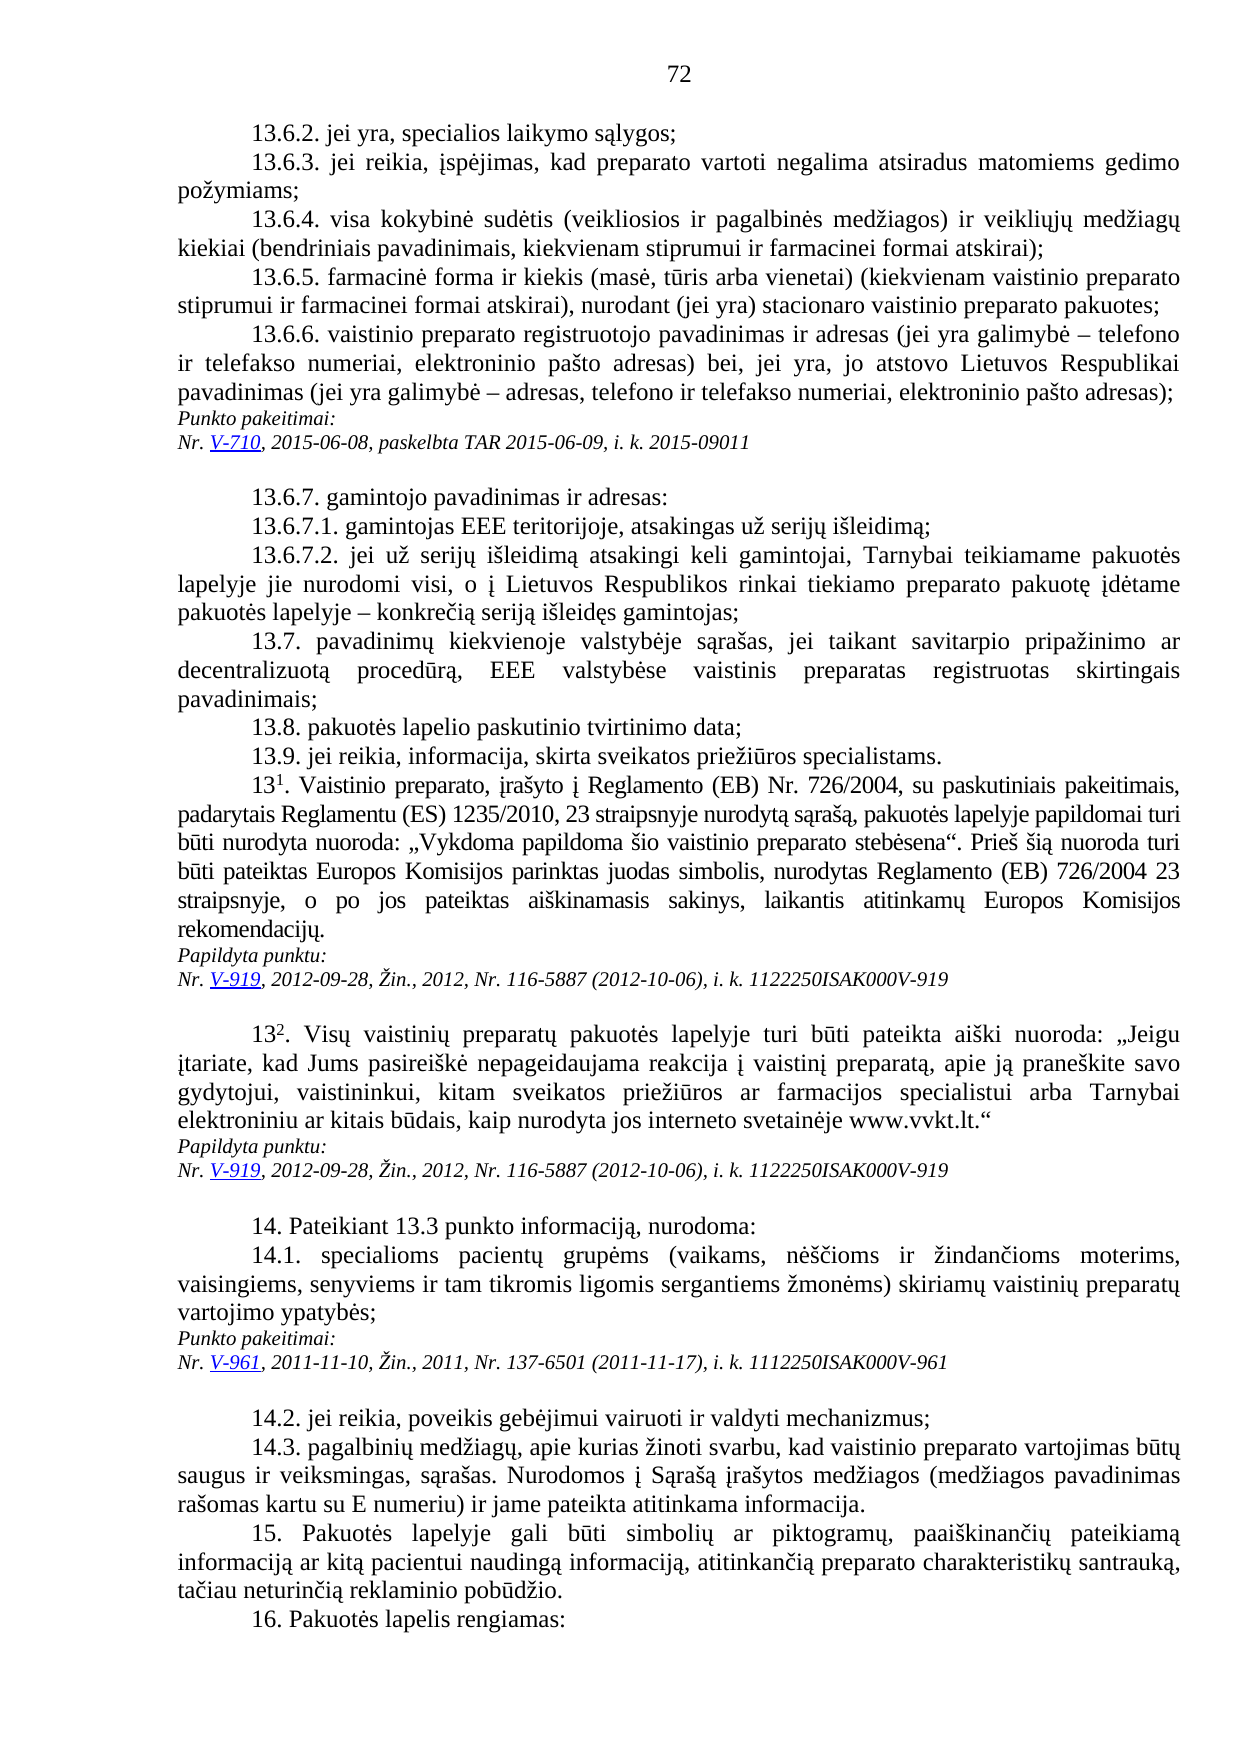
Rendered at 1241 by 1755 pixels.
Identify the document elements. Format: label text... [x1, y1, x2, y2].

text Papildyta punktu: [177, 1134, 1181, 1158]
text Nr. V-961, 2011-11-10, Žin., 2011, Nr. 137-6501 (2011-11-17), i. k. 1112250ISAK000V-961 [177, 1350, 1181, 1374]
text 14.3. pagalbinių medžiagų, apie kurias žinoti svarbu, kad vaistinio preparato vartojimas būtų saugus ir veiksmingas, sąrašas. Nurodomos į Sąrašą įrašytos medžiagos (medžiagos pavadinimas rašomas kartu su E numeriu) ir jame pateikta atitinkama informacija. [177, 1432, 1181, 1518]
text 14.1. specialioms pacientų grupėms (vaikams, nėščioms ir žindančioms moterims, vaisingiems, senyviems ir tam tikromis ligomis sergantiems žmonėms) skiriamų vaistinių preparatų vartojimo ypatybės; [177, 1240, 1181, 1326]
text 14.2. jei reikia, poveikis gebėjimui vairuoti ir valdyti mechanizmus; [177, 1403, 1181, 1432]
text 15. Pakuotės lapelyje gali būti simbolių ar piktogramų, paaiškinančių pateikiamą informaciją ar kitą pacientui naudingą informaciją, atitinkančią preparato charakteristikų santrauką, tačiau neturinčią reklaminio pobūdžio. [177, 1518, 1181, 1604]
text 13.6.5. farmacinė forma ir kiekis (masė, tūris arba vienetai) (kiekvienam vaistinio preparato stiprumui ir farmacinei formai atskirai), nurodant (jei yra) stacionaro vaistinio preparato pakuotes; [177, 262, 1181, 319]
text 13.6.3. jei reikia, įspėjimas, kad preparato vartoti negalima atsiradus matomiems gedimo požymiams; [177, 147, 1181, 204]
text 14. Pateikiant 13.3 punkto informaciją, nurodoma: [177, 1211, 1181, 1240]
text 13.6.7.1. gamintojas EEE teritorijoje, atsakingas už serijų išleidimą; [177, 511, 1181, 540]
text 13.6.7.2. jei už serijų išleidimą atsakingi keli gamintojai, Tarnybai teikiamame pakuotės lapelyje jie nurodomi visi, o į Lietuvos Respublikos rinkai tiekiamo preparato pakuotę įdėtame pakuotės lapelyje – konkrečią seriją išleidęs gamintojas; [177, 540, 1181, 626]
text Punkto pakeitimai: [177, 1326, 1181, 1350]
text Papildyta punktu: [177, 942, 1181, 967]
text Nr. V-710, 2015-06-08, paskelbta TAR 2015-06-09, i. k. 2015-09011 [177, 430, 1181, 454]
text 131. Vaistinio preparato, įrašyto į Reglamento (EB) Nr. 726/2004, su paskutiniais pakeitimais, padarytais Reglamentu (ES) 1235/2010, 23 straipsnyje nurodytą sąrašą, pakuotės lapelyje papildomai turi būti nurodyta nuoroda: „Vykdoma papildoma šio vaistinio preparato stebėsena“. Prieš šią nuoroda turi būti pateiktas Europos Komisijos parinktas juodas simbolis, nurodytas Reglamento (EB) 726/2004 23 straipsnyje, o po jos pateiktas aiškinamasis sakinys, laikantis atitinkamų Europos Komisijos rekomendacijų. [177, 770, 1181, 942]
text 13.9. jei reikia, informacija, skirta sveikatos priežiūros specialistams. [177, 741, 1181, 770]
text 13.6.6. vaistinio preparato registruotojo pavadinimas ir adresas (jei yra galimybė – telefono ir telefakso numeriai, elektroninio pašto adresas) bei, jei yra, jo atstovo Lietuvos Respublikai pavadinimas (jei yra galimybė – adresas, telefono ir telefakso numeriai, elektroninio pašto adresas); [177, 319, 1181, 406]
text Punkto pakeitimai: [177, 406, 1181, 430]
text 13.8. pakuotės lapelio paskutinio tvirtinimo data; [177, 712, 1181, 741]
text 13.6.2. jei yra, specialios laikymo sąlygos; [177, 118, 1181, 147]
text Nr. V-919, 2012-09-28, Žin., 2012, Nr. 116-5887 (2012-10-06), i. k. 1122250ISAK000V-919 [177, 1158, 1181, 1182]
text Nr. V-919, 2012-09-28, Žin., 2012, Nr. 116-5887 (2012-10-06), i. k. 1122250ISAK000V-919 [177, 967, 1181, 991]
text 13.6.4. visa kokybinė sudėtis (veikliosios ir pagalbinės medžiagos) ir veikliųjų medžiagų kiekiai (bendriniais pavadinimais, kiekvienam stiprumui ir farmacinei formai atskirai); [177, 204, 1181, 262]
text 13.6.7. gamintojo pavadinimas ir adresas: [177, 482, 1181, 511]
text 16. Pakuotės lapelis rengiamas: [177, 1604, 1181, 1633]
text 13.7. pavadinimų kiekvienoje valstybėje sąrašas, jei taikant savitarpio pripažinimo ar decentralizuotą procedūrą, EEE valstybėse vaistinis preparatas registruotas skirtingais pavadinimais; [177, 626, 1181, 712]
text 132. Visų vaistinių preparatų pakuotės lapelyje turi būti pateikta aiški nuoroda: „Jeigu įtariate, kad Jums pasireiškė nepageidaujama reakcija į vaistinį preparatą, apie ją praneškite savo gydytojui, vaistininkui, kitam sveikatos priežiūros ar farmacijos specialistui arba Tarnybai elektroniniu ar kitais būdais, kaip nurodyta jos interneto svetainėje www.vvkt.lt.“ [177, 1019, 1181, 1134]
